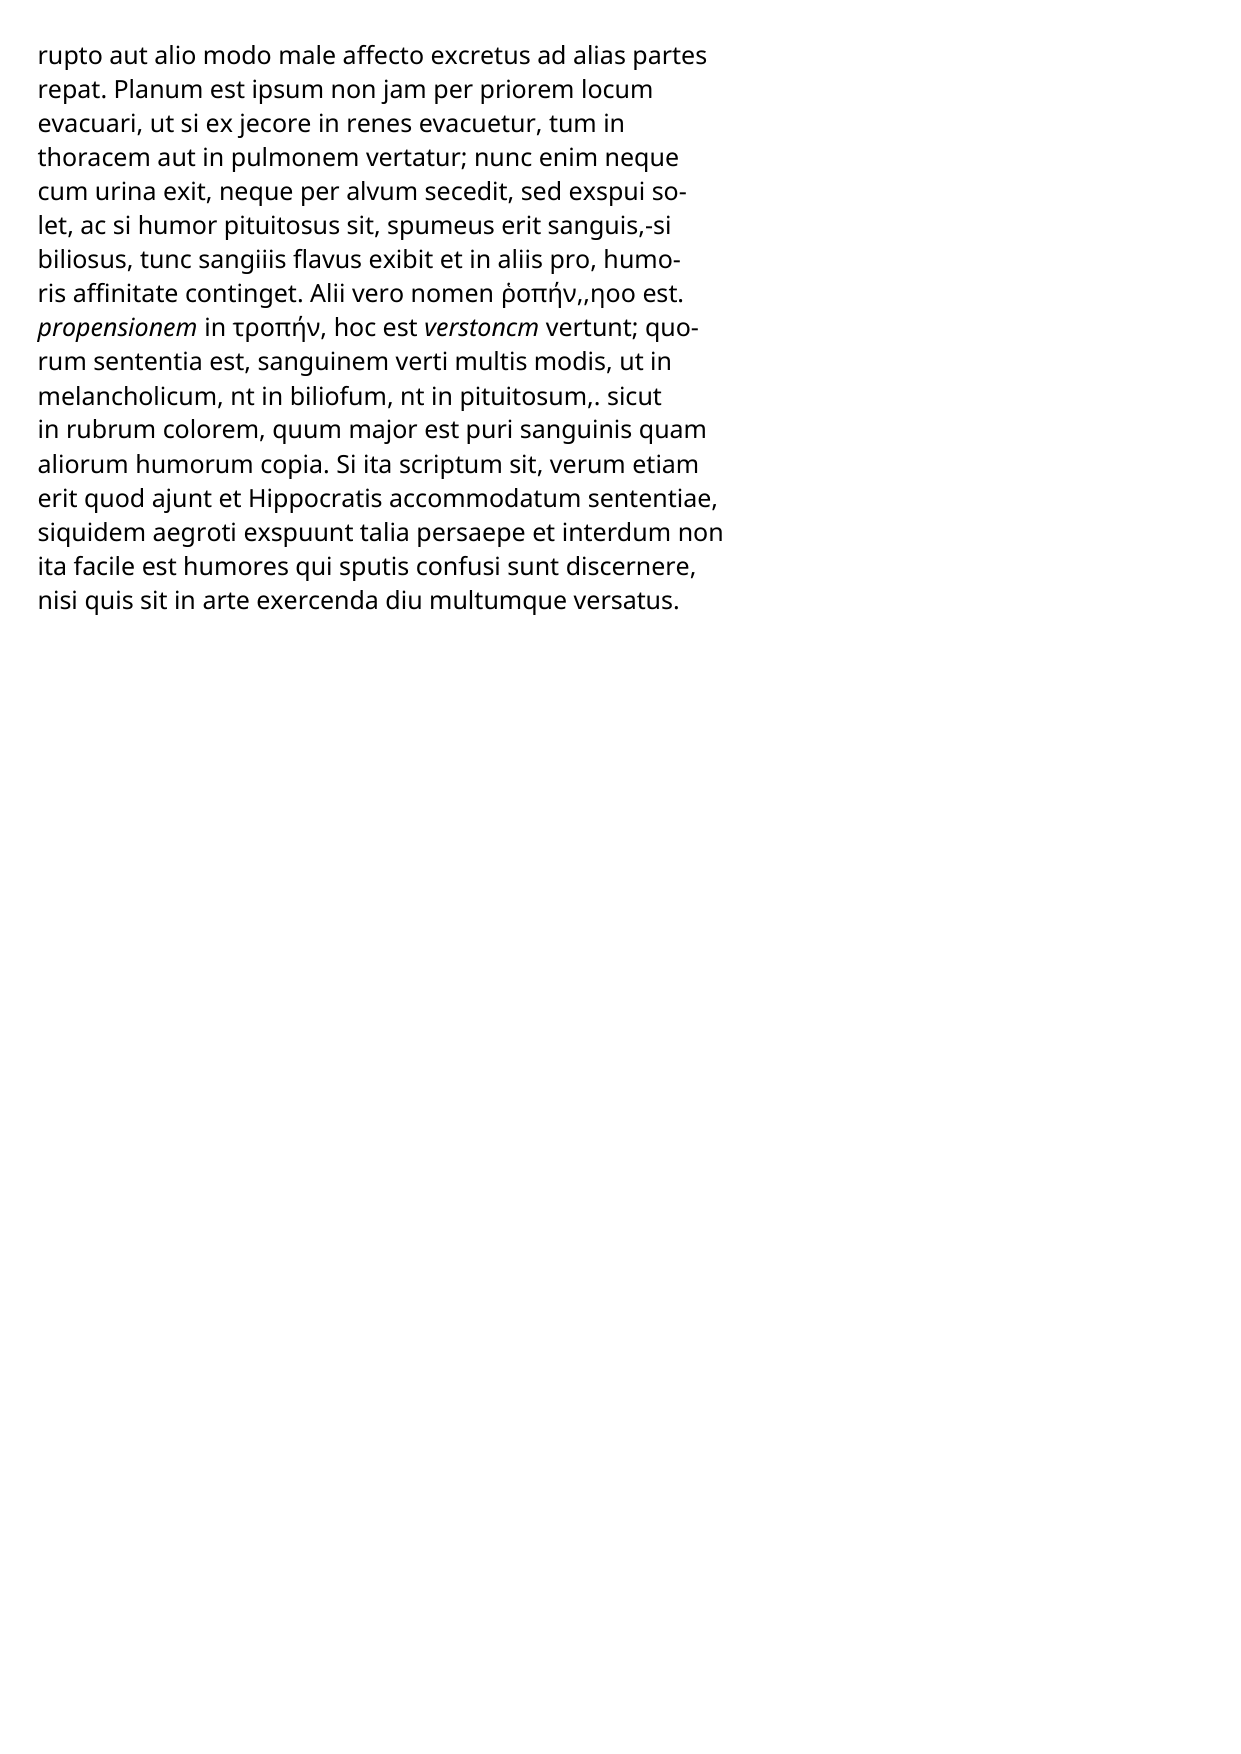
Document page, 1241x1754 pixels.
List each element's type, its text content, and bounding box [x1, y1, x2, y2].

text rupto aut alio modo male affecto excretus ad alias partes repat. Planum est ipsum non jam per priorem locum evacuari, ut si ex jecore in renes evacuetur, tum in thoracem aut in pulmonem vertatur; nunc enim neque cum urina exit, neque per alvum secedit, sed exspui so- let, ac si humor pituitosus sit, spumeus erit sanguis,-si biliosus, tunc sangiiis flavus exibit et in aliis pro, humo- ris affinitate continget. Alii vero nomen ῥοπήν,,ηοο est. propensionem in τροπήν, hoc est verstoncm vertunt; quo- rum sententia est, sanguinem verti multis modis, ut in melancholicum, nt in biliofum, nt in pituitosum,. sicut in rubrum colorem, quum major est puri sanguinis quam aliorum humorum copia. Si ita scriptum sit, verum etiam erit quod ajunt et Hippocratis accommodatum sententiae, siquidem aegroti exspuunt talia persaepe et interdum non ita facile est humores qui sputis confusi sunt discernere, nisi quis sit in arte exercenda diu multumque versatus. [37, 37, 1203, 617]
